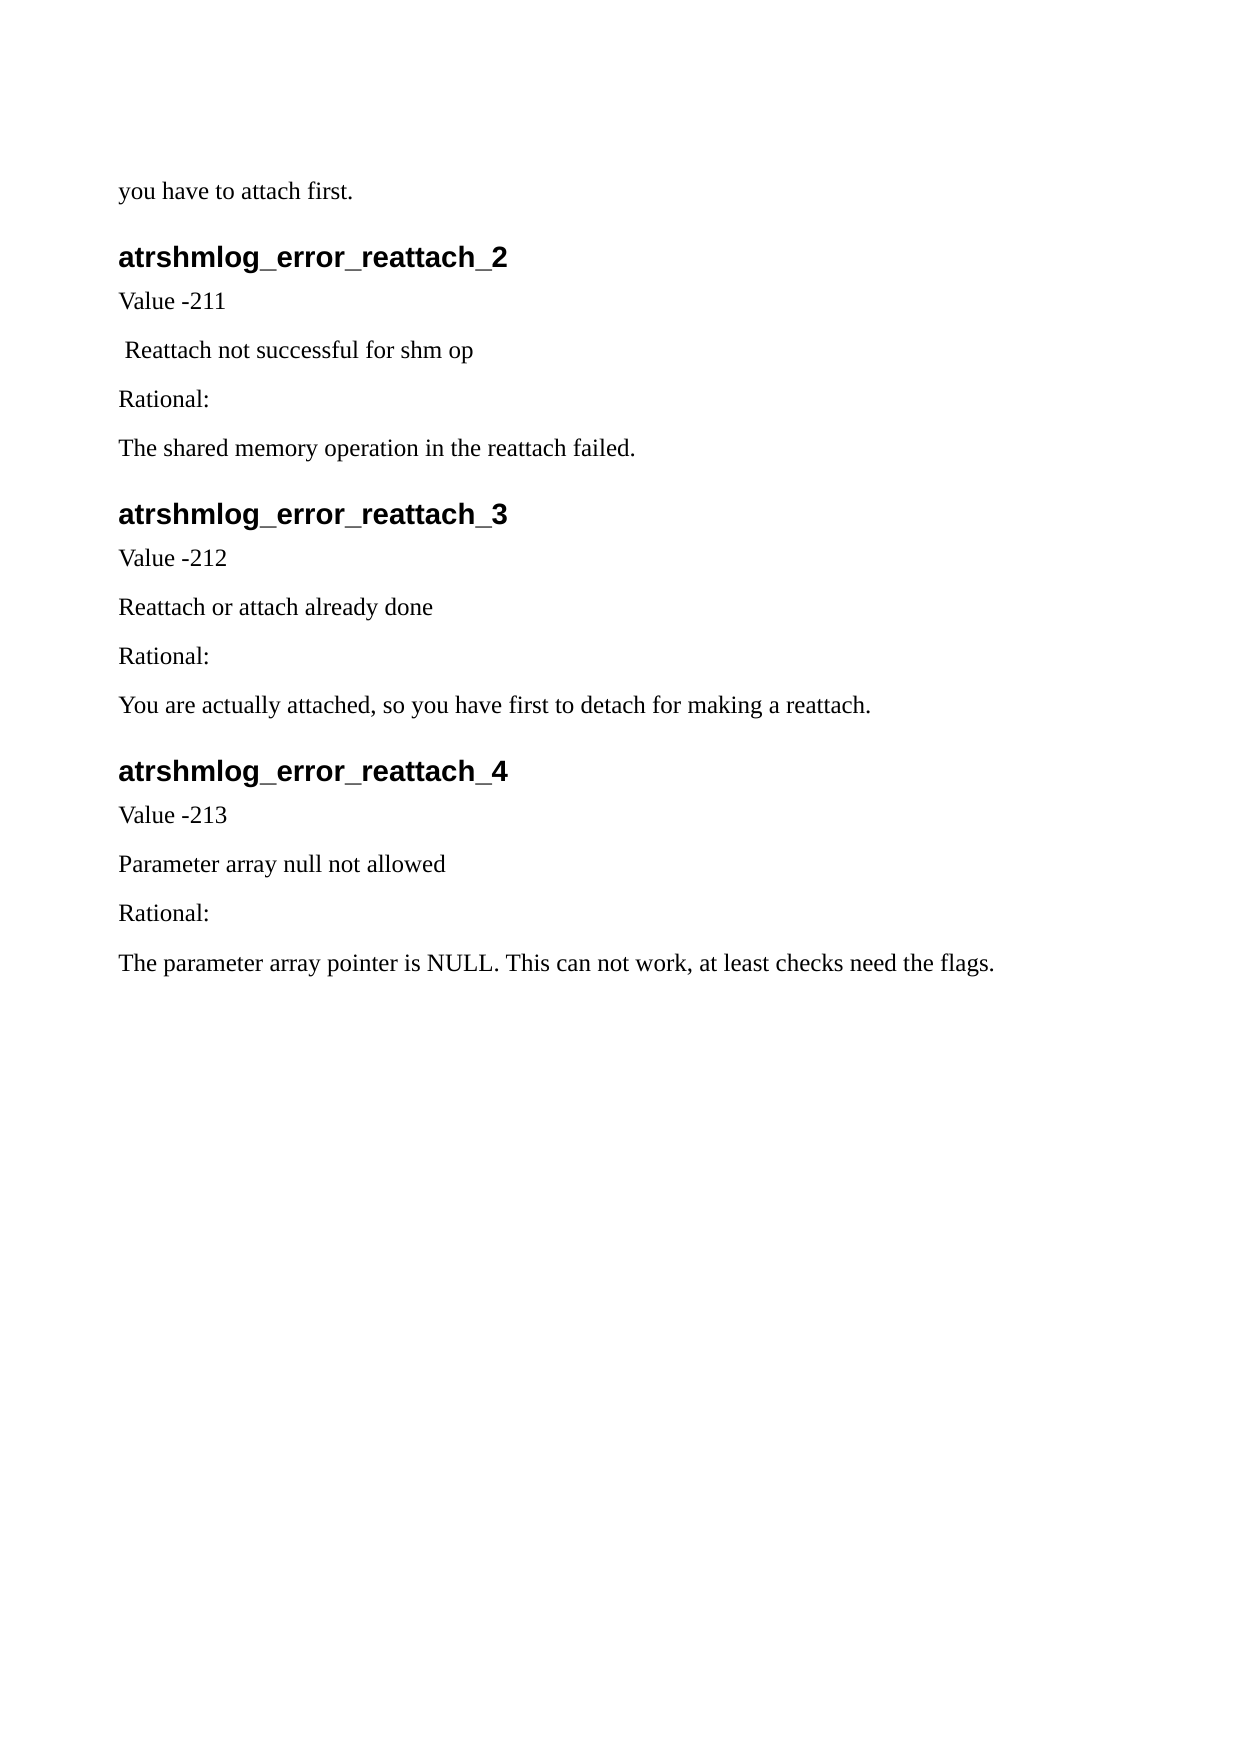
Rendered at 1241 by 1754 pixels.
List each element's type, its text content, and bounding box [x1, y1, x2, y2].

text The parameter array pointer is NULL. This can not work, at least checks need the flags. [118, 948, 1122, 976]
text Rational: [118, 384, 1122, 413]
subtitle atrshmlog_error_reattach_3 [118, 497, 1122, 531]
text Rational: [118, 641, 1122, 670]
text Reattach not successful for shm op [118, 335, 1122, 364]
text Value -212 [118, 543, 1122, 572]
text you have to attach first. [118, 176, 1122, 205]
text You are actually attached, so you have first to detach for making a reattach. [118, 691, 1122, 719]
text Reattach or attach already done [118, 592, 1122, 621]
text Rational: [118, 898, 1122, 927]
text Parameter array null not allowed [118, 849, 1122, 878]
text The shared memory operation in the reattach failed. [118, 433, 1122, 462]
text Value -213 [118, 800, 1122, 829]
subtitle atrshmlog_error_reattach_4 [118, 754, 1122, 788]
subtitle atrshmlog_error_reattach_2 [118, 240, 1122, 274]
text Value -211 [118, 286, 1122, 315]
